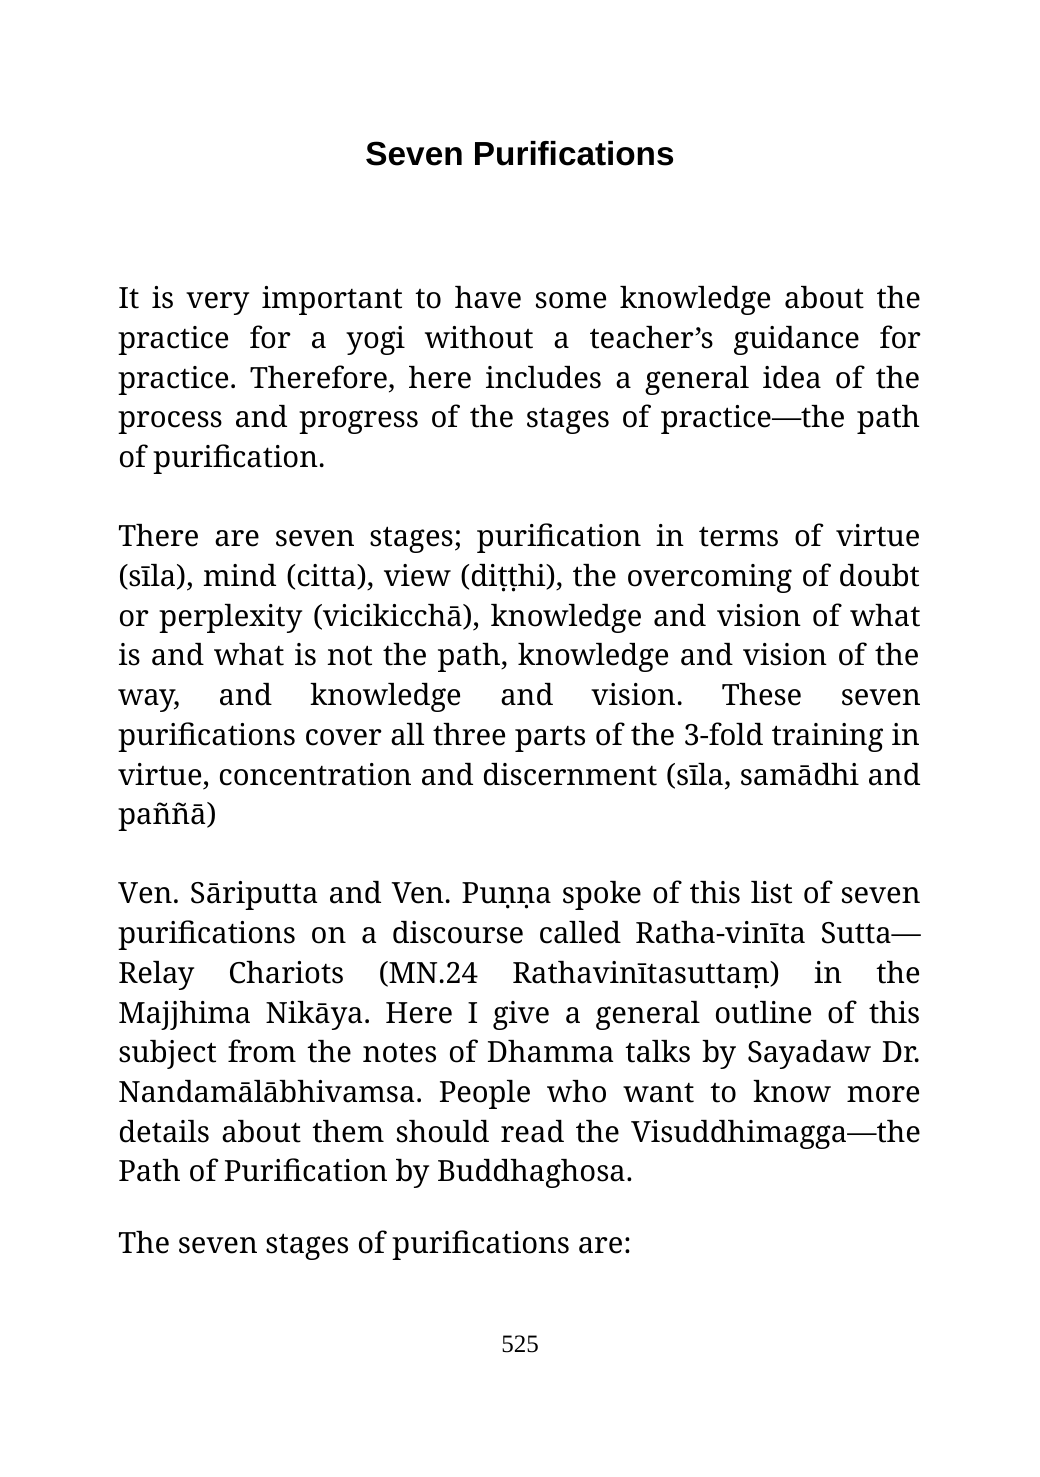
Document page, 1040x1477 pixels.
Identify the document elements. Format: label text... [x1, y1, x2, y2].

text The seven stages of purifications are: [118, 1223, 922, 1262]
text It is very important to have some knowledge about the practice for a yogi without a teacher’s guidance for practice. Therefore, here includes a general idea of the process and progress of the stages of practice—the path of purification. There are seven stages; purification in terms of virtue (sīla), mind (citta), view (diṭṭhi), the overcoming of doubt or perplexity (vicikicchā), knowledge and vision of what is and what is not the path, knowledge and vision of the way, and knowledge and vision. These seven purifications cover all three parts of the 3-fold training in virtue, concentration and discernment (sīla, samādhi and paññā) Ven. Sāriputta and Ven. Puṇṇa spoke of this list of seven purifications on a discourse called Ratha-vinīta Sutta—Relay Chariots (MN.24 Rathavinītasuttaṃ) in the Majjhima Nikāya. Here I give a general outline of this subject from the notes of Dhamma talks by Sayadaw Dr. Nandamālābhivamsa. People who want to know more details about them should read the Visuddhimagga—the Path of Purification by Buddhaghosa. [118, 277, 922, 1190]
subtitle Seven Purifications [118, 134, 922, 173]
